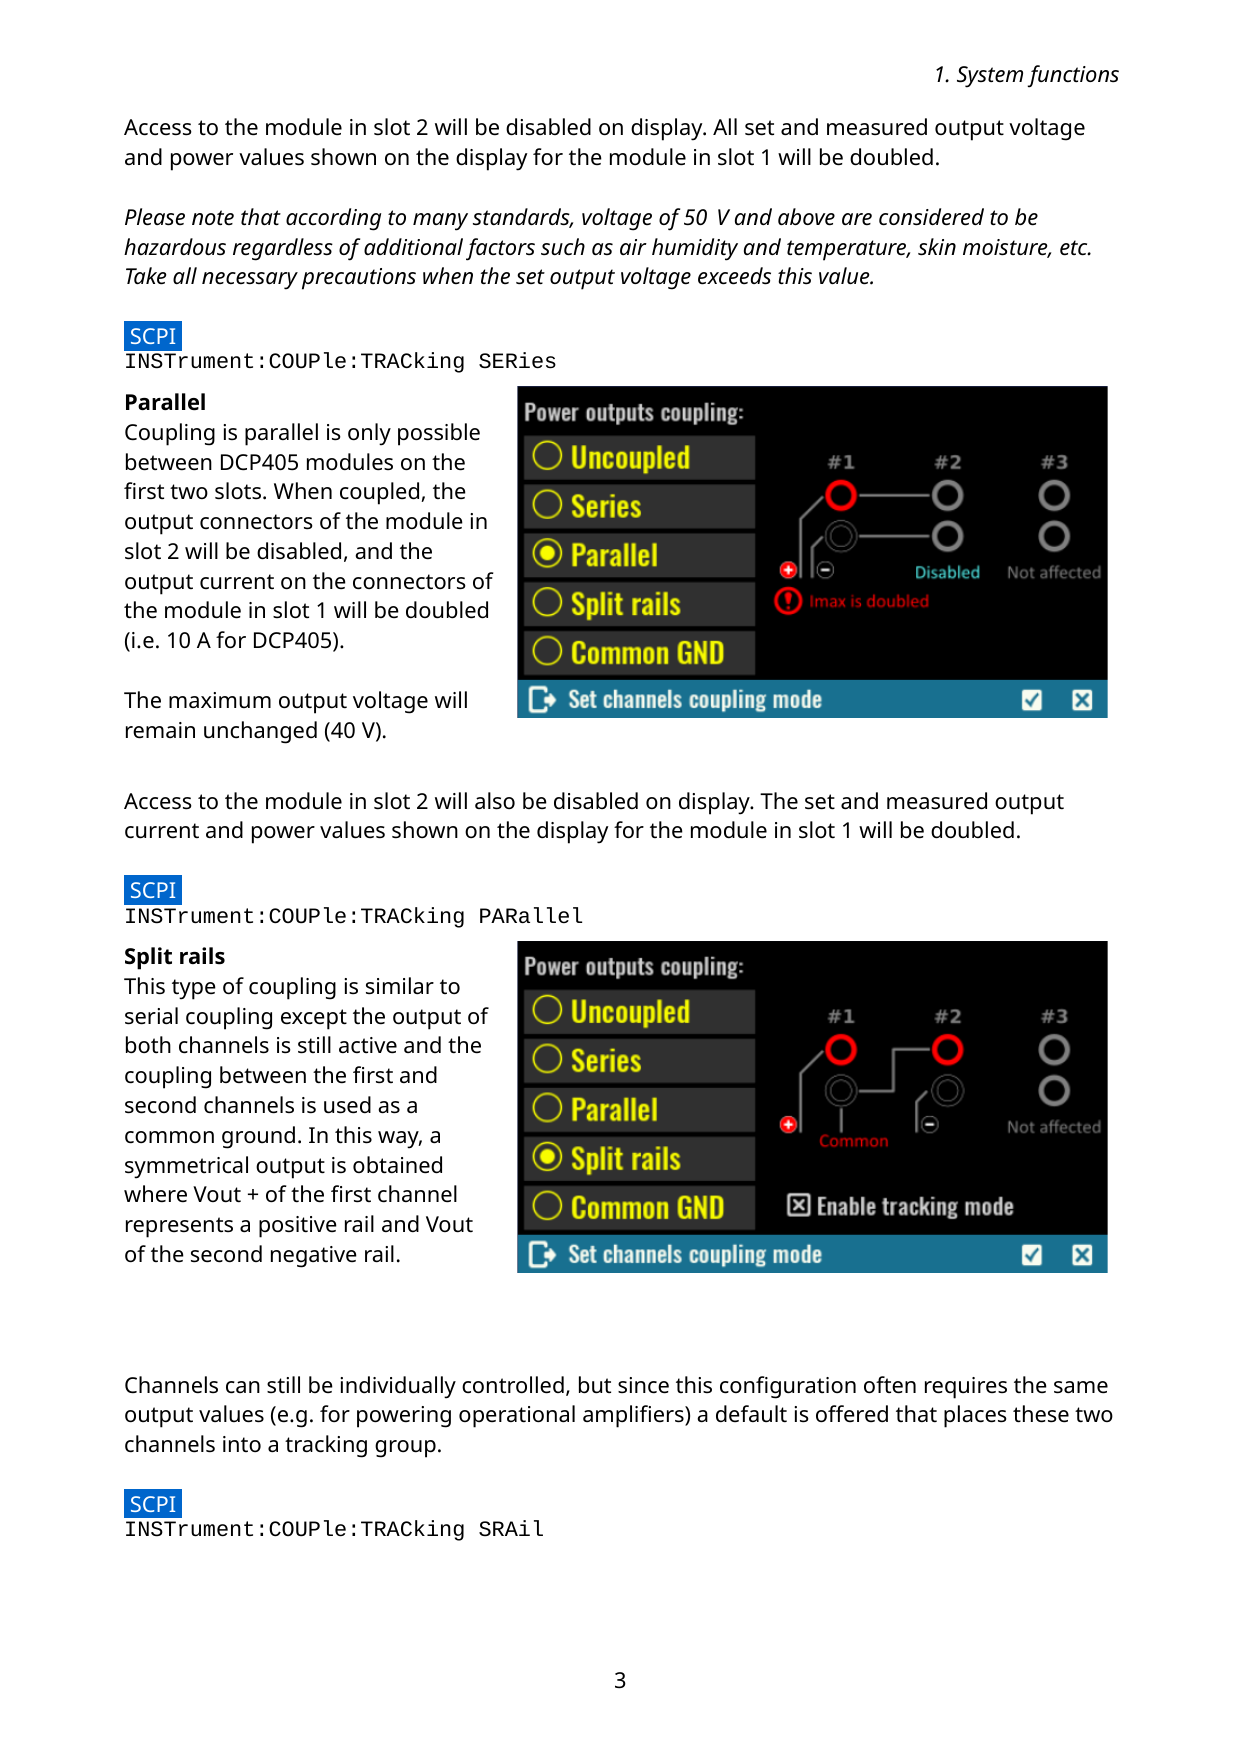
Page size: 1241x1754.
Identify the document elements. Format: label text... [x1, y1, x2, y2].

table_cell Parallel Coupling is parallel is only possible between DCP405 modules on the first two slots. When coupled, the output connectors of the module in slot 2 will be disabled, and the output current on the connectors of the module in slot 1 will be doubled (i.e. 10 A for DCP405). The maximum output voltage will remain unchanged (40 V). [118, 381, 502, 780]
table_cell Channels can still be individually controlled, but since this configuration often requires the same output values (e.g. for powering operational amplifiers) a default is offered that places these two channels into a tracking group. SCPI INSTrument:COUPle:TRACking SRAil [118, 1364, 1123, 1549]
table_cell Access to the module in slot 2 will be disabled on display. All set and measured output voltage and power values shown on the display for the module in slot 1 will be doubled. Please note that according to many standards, voltage of 50 V and above are considered to be hazardous regardless of additional factors such as air humidity and temperature, skin moisture, etc. Take all necessary precautions when the set output voltage exceeds this value. SCPI INSTrument:COUPle:TRACking SERies [118, 107, 1123, 381]
table_cell Access to the module in slot 2 will also be disabled on display. The set and measured output current and power values shown on the display for the module in slot 1 will be doubled. SCPI INSTrument:COUPle:TRACking PARallel [118, 780, 1123, 935]
table_cell [502, 381, 1123, 780]
table_cell Split rails This type of coupling is similar to serial coupling except the output of both channels is still active and the coupling between the first and second channels is used as a common ground. In this way, a symmetrical output is obtained where Vout + of the first channel represents a positive rail and Vout of the second negative rail. [118, 935, 502, 1364]
picture [517, 941, 1108, 1273]
picture [517, 386, 1108, 718]
table_cell [502, 935, 1123, 1364]
